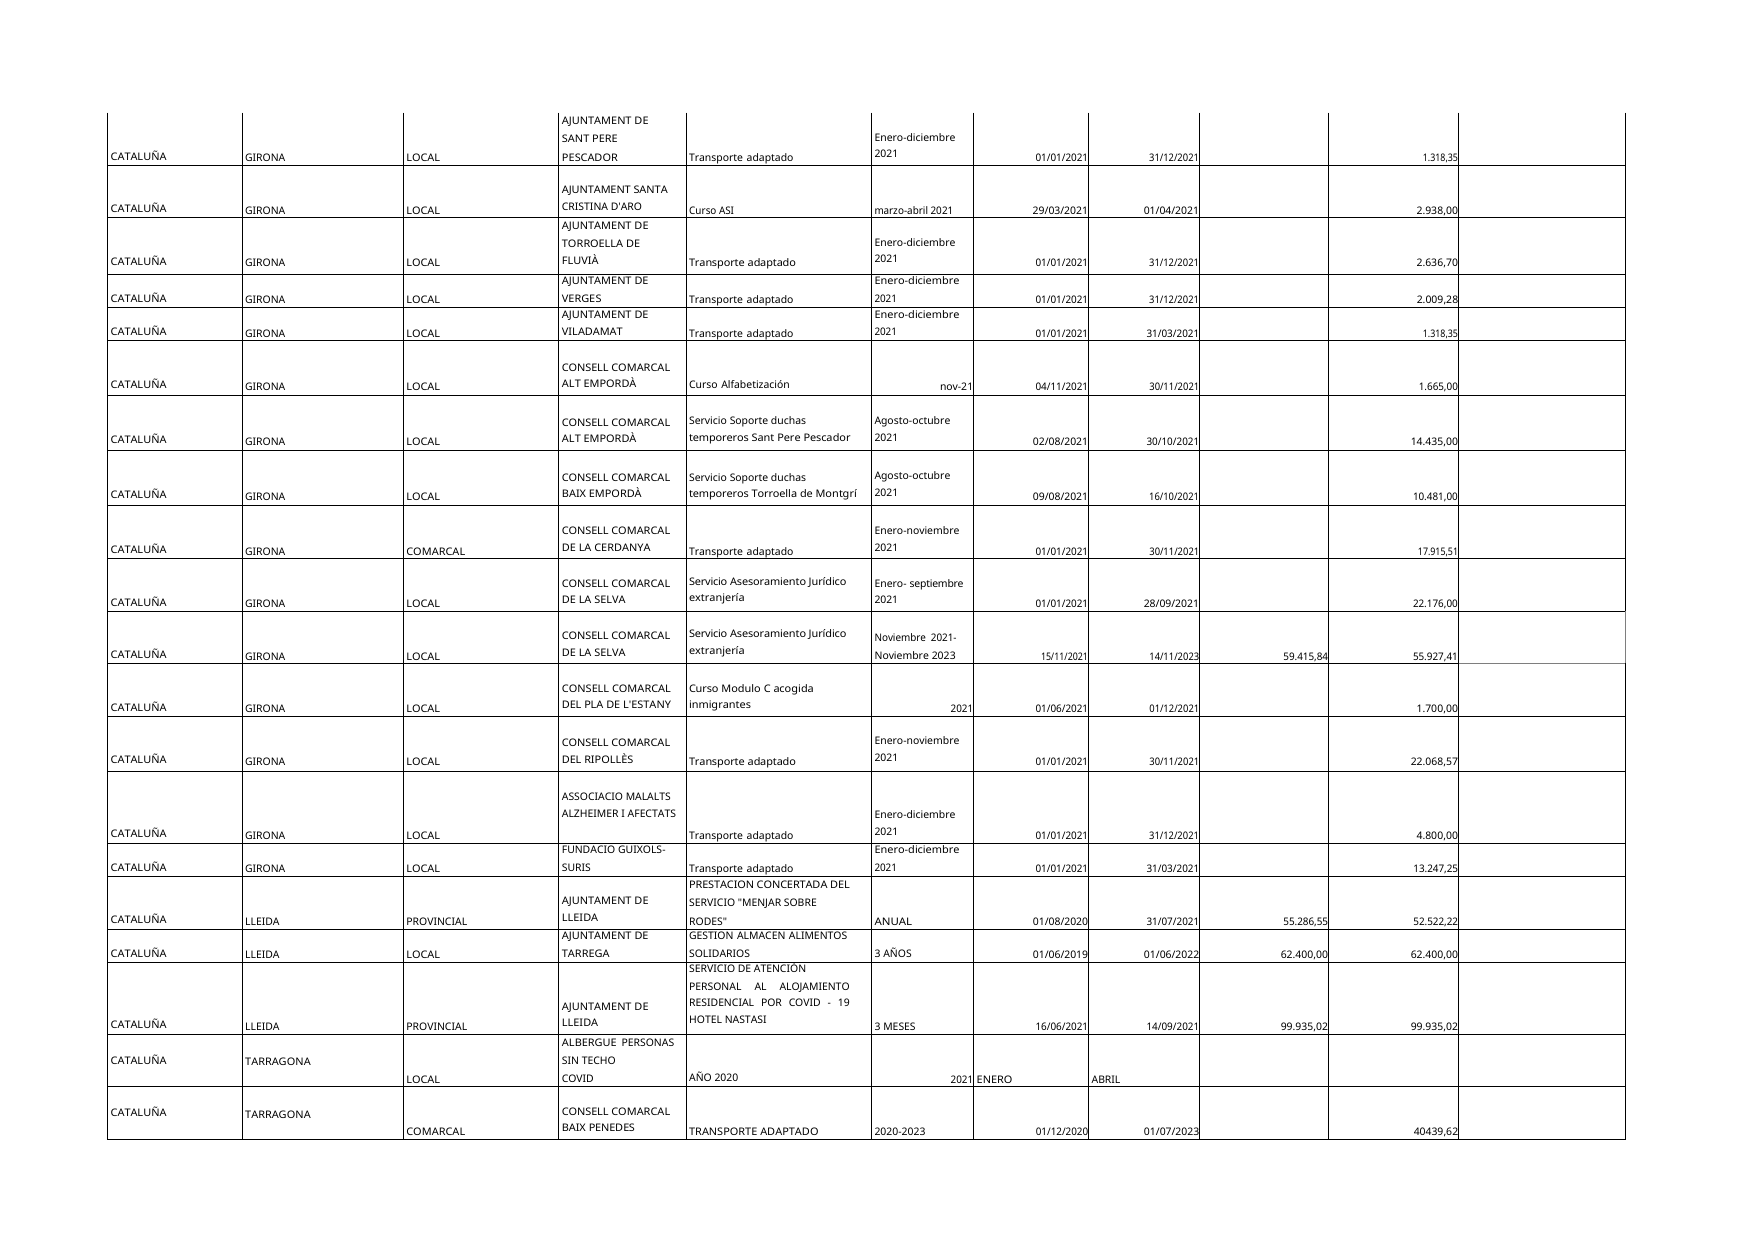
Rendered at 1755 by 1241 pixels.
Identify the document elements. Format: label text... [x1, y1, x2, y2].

table_cell Enero-noviembre 2021 [872, 717, 973, 771]
table_cell GIRONA [243, 308, 403, 340]
table_cell 22.176,00 [1329, 559, 1458, 611]
table_cell [1459, 1087, 1625, 1139]
table_cell [1200, 396, 1328, 450]
table_cell LOCAL [404, 559, 558, 611]
table_cell nov-21 [872, 341, 973, 395]
table_cell COMARCAL [404, 506, 558, 558]
table_header LOCAL [404, 113, 558, 164]
table_cell CATALUÑA [108, 396, 242, 450]
table_cell 59.415,84 [1200, 612, 1328, 663]
table_cell GIRONA [243, 506, 403, 558]
table_cell [1459, 559, 1625, 611]
table_cell 31/03/2021 [1089, 308, 1199, 340]
table_cell CATALUÑA [108, 844, 242, 876]
table_cell Enero-diciembre 2021 [872, 218, 973, 273]
table_cell 2021 [872, 1035, 973, 1086]
table_cell Transporte adaptado [687, 772, 871, 842]
table_cell [1200, 275, 1328, 307]
table_cell [1459, 1035, 1625, 1086]
table_cell Enero-diciembre 2021 [872, 275, 973, 307]
table_cell 22.068,57 [1329, 717, 1458, 771]
table_cell 40439,62 [1329, 1087, 1458, 1139]
table_cell LOCAL [404, 612, 558, 663]
table_cell GESTION ALMACEN ALIMENTOS SOLIDARIOS [687, 930, 871, 962]
table_cell TARRAGONA [243, 1035, 403, 1086]
table_cell [1459, 396, 1625, 450]
table_cell CATALUÑA [108, 308, 242, 340]
table_cell 31/12/2021 [1089, 275, 1199, 307]
table_cell [1459, 930, 1625, 962]
table_cell AJUNTAMENT DE TARREGA [559, 930, 686, 962]
table_header 01/01/2021 [974, 113, 1088, 164]
table_cell [1459, 877, 1625, 928]
table_cell 2.009,28 [1329, 275, 1458, 307]
table_cell GIRONA [243, 717, 403, 771]
table_cell Enero-diciembre 2021 [872, 844, 973, 876]
table_cell 01/01/2021 [974, 772, 1088, 842]
table_cell SERVICIO DE ATENCIÓN PERSONAL AL ALOJAMIENTO RESIDENCIAL POR COVID - 19 HOTEL NASTASI [687, 963, 871, 1033]
table_cell 01/01/2021 [974, 506, 1088, 558]
table_cell GIRONA [243, 664, 403, 716]
table_cell 16/06/2021 [974, 963, 1088, 1033]
table_cell [1459, 451, 1625, 505]
table_cell 55.927,41 [1329, 612, 1458, 663]
table_cell GIRONA [243, 166, 403, 217]
table_cell [1200, 664, 1328, 716]
table_cell [1459, 506, 1625, 558]
table_cell Curso Alfabetización [687, 341, 871, 395]
table_cell [1459, 772, 1625, 842]
table_cell GIRONA [243, 612, 403, 663]
table_cell LOCAL [404, 930, 558, 962]
table_header GIRONA [243, 113, 403, 164]
table_cell ASSOCIACIO MALALTS ALZHEIMER I AFECTATS [559, 772, 686, 842]
table_cell CATALUÑA [108, 506, 242, 558]
table_cell 14/11/2023 [1089, 612, 1199, 663]
table_cell CONSELL COMARCAL DEL RIPOLLÈS [559, 717, 686, 771]
table_cell 02/08/2021 [974, 396, 1088, 450]
table_cell [1200, 717, 1328, 771]
table_cell 1.318,35 [1329, 308, 1458, 340]
table_cell 13.247,25 [1329, 844, 1458, 876]
table_cell ENERO [974, 1035, 1088, 1086]
table_cell LOCAL [404, 275, 558, 307]
table_cell Transporte adaptado [687, 844, 871, 876]
table_cell CONSELL COMARCAL DE LA CERDANYA [559, 506, 686, 558]
table_cell Servicio Soporte duchas temporeros Torroella de Montgrí [687, 451, 871, 505]
table_cell ANUAL [872, 877, 973, 928]
table_cell AJUNTAMENT DE VILADAMAT [559, 308, 686, 340]
table_cell CATALUÑA [108, 772, 242, 842]
table_cell 55.286,55 [1200, 877, 1328, 928]
table_cell AJUNTAMENT DE VERGES [559, 275, 686, 307]
table_cell Transporte adaptado [687, 506, 871, 558]
table_cell [1459, 166, 1625, 217]
table_cell marzo-abril 2021 [872, 166, 973, 217]
table_header 31/12/2021 [1089, 113, 1199, 164]
table_cell Servicio Asesoramiento Jurídico extranjería [687, 612, 871, 663]
table_cell LOCAL [404, 844, 558, 876]
table_cell CATALUÑA [108, 218, 242, 273]
table_cell 01/04/2021 [1089, 166, 1199, 217]
table_cell GIRONA [243, 396, 403, 450]
table_cell 3 AÑOS [872, 930, 973, 962]
table_cell 01/01/2021 [974, 275, 1088, 307]
table_cell 62.400,00 [1329, 930, 1458, 962]
table_cell 2021 [872, 664, 973, 716]
table_cell 30/10/2021 [1089, 396, 1199, 450]
table_cell CONSELL COMARCAL ALT EMPORDÀ [559, 341, 686, 395]
table_cell CONSELL COMARCAL BAIX EMPORDÀ [559, 451, 686, 505]
table_cell 31/07/2021 [1089, 877, 1199, 928]
table_cell [1200, 844, 1328, 876]
table_cell Servicio Asesoramiento Jurídico extranjería [687, 559, 871, 611]
table_cell 99.935,02 [1329, 963, 1458, 1033]
table_cell LOCAL [404, 664, 558, 716]
table_cell CATALUÑA [108, 612, 242, 663]
table_cell LOCAL [404, 451, 558, 505]
table_cell [1459, 275, 1625, 307]
table_cell AJUNTAMENT DE LLEIDA [559, 877, 686, 928]
table_cell PROVINCIAL [404, 963, 558, 1033]
table_cell GIRONA [243, 844, 403, 876]
table_cell 01/07/2023 [1089, 1087, 1199, 1139]
table_cell FUNDACIO GUIXOLS- SURIS [559, 844, 686, 876]
table_cell 30/11/2021 [1089, 717, 1199, 771]
table_cell Transporte adaptado [687, 275, 871, 307]
table_cell GIRONA [243, 559, 403, 611]
table_cell TRANSPORTE ADAPTADO [687, 1087, 871, 1139]
table_cell 01/12/2020 [974, 1087, 1088, 1139]
table_cell LLEIDA [243, 877, 403, 928]
table_cell [1200, 308, 1328, 340]
table_cell 01/01/2021 [974, 218, 1088, 273]
table_cell Agosto-octubre 2021 [872, 451, 973, 505]
table_cell 2020-2023 [872, 1087, 973, 1139]
table_cell Servicio Soporte duchas temporeros Sant Pere Pescador [687, 396, 871, 450]
table_cell COMARCAL [404, 1087, 558, 1139]
table_cell [1459, 612, 1625, 663]
table_cell LOCAL [404, 1035, 558, 1086]
table_cell 31/12/2021 [1089, 772, 1199, 842]
table_cell [1459, 963, 1625, 1033]
table_cell Curso ASI [687, 166, 871, 217]
table_cell CATALUÑA [108, 451, 242, 505]
table_cell 30/11/2021 [1089, 506, 1199, 558]
table_cell LOCAL [404, 772, 558, 842]
table_cell ALBERGUE PERSONAS SIN TECHO COVID [559, 1035, 686, 1086]
table_cell 01/06/2022 [1089, 930, 1199, 962]
table_cell GIRONA [243, 275, 403, 307]
table_cell Enero-noviembre 2021 [872, 506, 973, 558]
table_cell GIRONA [243, 341, 403, 395]
table_cell ABRIL [1089, 1035, 1199, 1086]
table_header [1200, 113, 1328, 164]
table_cell CATALUÑA [108, 559, 242, 611]
table_cell CATALUÑA [108, 877, 242, 928]
table_cell LOCAL [404, 308, 558, 340]
table_cell 17.915,51 [1329, 506, 1458, 558]
table_cell 14.435,00 [1329, 396, 1458, 450]
table_cell TARRAGONA [243, 1087, 403, 1139]
table_cell Enero-diciembre 2021 [872, 772, 973, 842]
table_cell 2.938,00 [1329, 166, 1458, 217]
table_cell 28/09/2021 [1089, 559, 1199, 611]
table_cell LOCAL [404, 341, 558, 395]
table_cell 04/11/2021 [974, 341, 1088, 395]
table_cell 31/03/2021 [1089, 844, 1199, 876]
table_cell [1200, 1087, 1328, 1139]
table_cell [1200, 559, 1328, 611]
table_cell CONSELL COMARCAL ALT EMPORDÀ [559, 396, 686, 450]
table_cell [1459, 844, 1625, 876]
table_cell 30/11/2021 [1089, 341, 1199, 395]
table_cell 01/01/2021 [974, 559, 1088, 611]
table_cell [1200, 341, 1328, 395]
table_cell CATALUÑA [108, 1035, 242, 1086]
table_cell 01/01/2021 [974, 844, 1088, 876]
table_cell Transporte adaptado [687, 218, 871, 273]
table_cell CONSELL COMARCAL DE LA SELVA [559, 559, 686, 611]
table_cell LOCAL [404, 166, 558, 217]
table_cell [1459, 308, 1625, 340]
table_cell 01/01/2021 [974, 717, 1088, 771]
table_cell 99.935,02 [1200, 963, 1328, 1033]
table_cell 2.636,70 [1329, 218, 1458, 273]
table_cell Agosto-octubre 2021 [872, 396, 973, 450]
table_cell GIRONA [243, 451, 403, 505]
table_cell LOCAL [404, 717, 558, 771]
table_cell AJUNTAMENT DE TORROELLA DE FLUVIÀ [559, 218, 686, 273]
table_cell 10.481,00 [1329, 451, 1458, 505]
table_cell CATALUÑA [108, 166, 242, 217]
table_cell CATALUÑA [108, 664, 242, 716]
table_cell 62.400,00 [1200, 930, 1328, 962]
table_cell Transporte adaptado [687, 717, 871, 771]
table_cell 01/01/2021 [974, 308, 1088, 340]
table_cell LOCAL [404, 396, 558, 450]
table_cell [1459, 218, 1625, 273]
table_cell CATALUÑA [108, 1087, 242, 1139]
table_cell 4.800,00 [1329, 772, 1458, 842]
table_cell CATALUÑA [108, 341, 242, 395]
table_cell 3 MESES [872, 963, 973, 1033]
table_cell [1200, 1035, 1328, 1086]
table_cell 14/09/2021 [1089, 963, 1199, 1033]
table_header AJUNTAMENT DE SANT PERE PESCADOR [559, 113, 686, 164]
table_cell LOCAL [404, 218, 558, 273]
table_cell 1.665,00 [1329, 341, 1458, 395]
table_cell LLEIDA [243, 930, 403, 962]
table_cell [1459, 664, 1625, 716]
table_cell 52.522,22 [1329, 877, 1458, 928]
table_header Transporte adaptado [687, 113, 871, 164]
table_cell CONSELL COMARCAL BAIX PENEDES [559, 1087, 686, 1139]
table_cell AÑO 2020 [687, 1035, 871, 1086]
table_cell CONSELL COMARCAL DEL PLA DE L'ESTANY [559, 664, 686, 716]
table_cell CATALUÑA [108, 275, 242, 307]
table_cell CATALUÑA [108, 717, 242, 771]
table_cell 16/10/2021 [1089, 451, 1199, 505]
table_cell 15/11/2021 [974, 612, 1088, 663]
table_cell Curso Modulo C acogida inmigrantes [687, 664, 871, 716]
table_cell 29/03/2021 [974, 166, 1088, 217]
table_cell AJUNTAMENT SANTA CRISTINA D'ARO [559, 166, 686, 217]
table_cell 01/06/2021 [974, 664, 1088, 716]
table_cell 01/12/2021 [1089, 664, 1199, 716]
table_cell [1329, 1035, 1458, 1086]
table_cell GIRONA [243, 772, 403, 842]
table_cell [1200, 451, 1328, 505]
table_cell [1200, 218, 1328, 273]
table_cell CATALUÑA [108, 963, 242, 1033]
table_cell CATALUÑA [108, 930, 242, 962]
table_cell GIRONA [243, 218, 403, 273]
table_cell Noviembre 2021- Noviembre 2023 [872, 612, 973, 663]
table_cell LLEIDA [243, 963, 403, 1033]
table_header Enero-diciembre 2021 [872, 113, 973, 164]
table_cell PRESTACION CONCERTADA DEL SERVICIO "MENJAR SOBRE RODES" [687, 877, 871, 928]
table_cell 1.700,00 [1329, 664, 1458, 716]
table_cell [1200, 772, 1328, 842]
table_cell [1200, 166, 1328, 217]
table_cell Enero- septiembre 2021 [872, 559, 973, 611]
table_cell 09/08/2021 [974, 451, 1088, 505]
table_header 1.318,35 [1329, 113, 1458, 164]
table_cell [1200, 506, 1328, 558]
table_cell [1459, 717, 1625, 771]
table_cell [1459, 341, 1625, 395]
table_header [1459, 113, 1625, 164]
table_cell Transporte adaptado [687, 308, 871, 340]
table_cell 31/12/2021 [1089, 218, 1199, 273]
table_cell PROVINCIAL [404, 877, 558, 928]
table_header CATALUÑA [108, 113, 242, 164]
table_cell Enero-diciembre 2021 [872, 308, 973, 340]
table_cell 01/06/2019 [974, 930, 1088, 962]
table_cell CONSELL COMARCAL DE LA SELVA [559, 612, 686, 663]
table_cell AJUNTAMENT DE LLEIDA [559, 963, 686, 1033]
table_cell 01/08/2020 [974, 877, 1088, 928]
